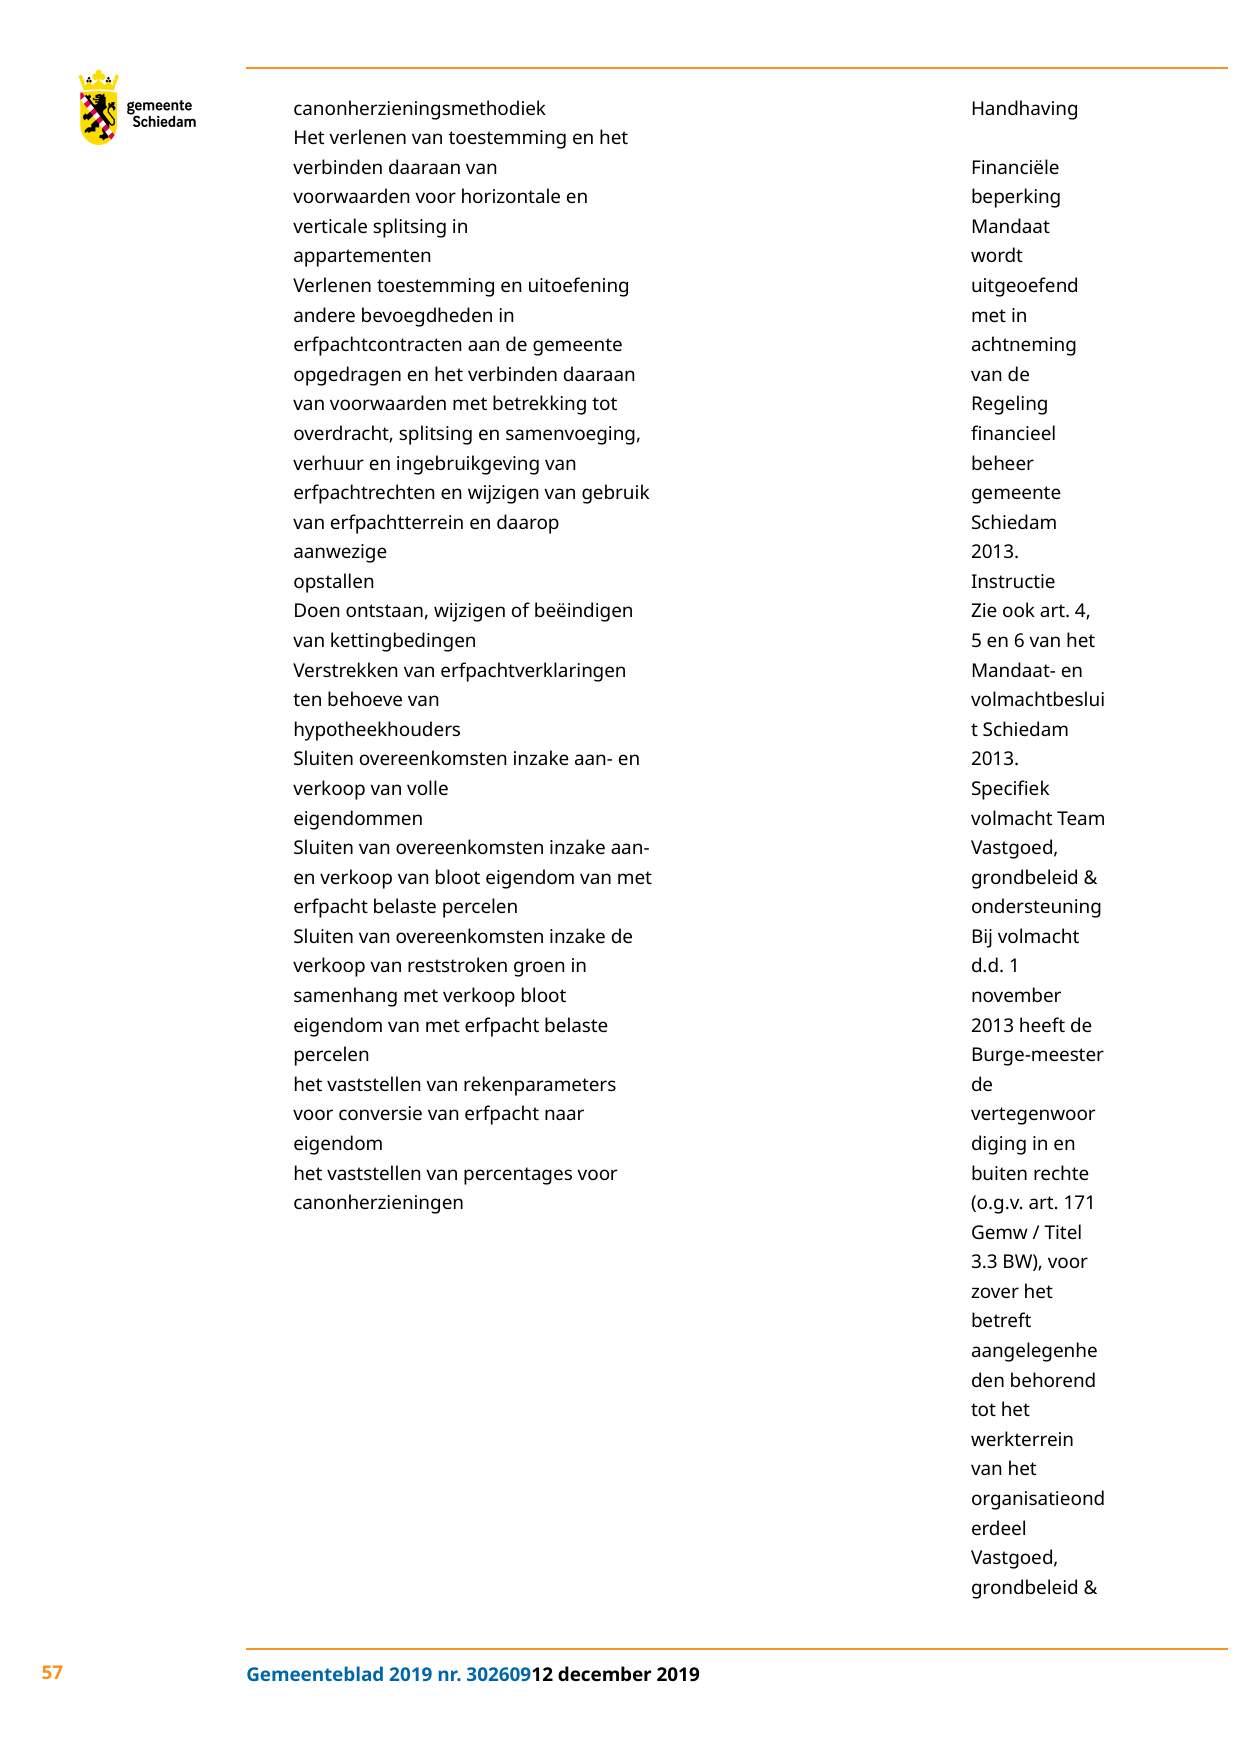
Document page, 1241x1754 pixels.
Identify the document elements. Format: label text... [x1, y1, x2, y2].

picture [41, 47, 231, 172]
table_cell [700, 95, 835, 1600]
table_cell Handhaving Financiële beperking Mandaat wordt uitgeoefend met in achtneming van de Regeling financieel beheer gemeente Schiedam 2013. Instructie Zie ook art. 4, 5 en 6 van het Mandaat- en volmachtbesluit Schiedam 2013. Specifiek volmacht Team Vastgoed, grondbeleid & ondersteuning Bij volmacht d.d. 1 november 2013 heeft de Burge-meester de vertegenwoordiging in en buiten rechte (o.g.v. art. 171 Gemw / Titel 3.3 BW), voor zover het betreft aangelegenheden behorend tot het werkterrein van het organisatieonderdeel Vastgoed, grondbeleid & [971, 95, 1106, 1600]
table_cell [835, 95, 971, 1600]
table_cell [248, 95, 293, 1600]
table_cell canonherzieningsmethodiek Het verlenen van toestemming en het verbinden daaraan van voorwaarden voor horizontale en verticale splitsing in appartementen Verlenen toestemming en uitoefening andere bevoegdheden in erfpachtcontracten aan de gemeente opgedragen en het verbinden daaraan van voorwaarden met betrekking tot overdracht, splitsing en samenvoeging, verhuur en ingebruikgeving van erfpachtrechten en wijzigen van gebruik van erfpachtterrein en daarop aanwezige opstallen Doen ontstaan, wijzigen of beëindigen van kettingbedingen Verstrekken van erfpachtverklaringen ten behoeve van hypotheekhouders Sluiten overeenkomsten inzake aan- en verkoop van volle eigendommen Sluiten van overeenkomsten inzake aan- en verkoop van bloot eigendom van met erfpacht belaste percelen Sluiten van overeenkomsten inzake de verkoop van reststroken groen in samenhang met verkoop bloot eigendom van met erfpacht belaste percelen het vaststellen van rekenparameters voor conversie van erfpacht naar eigendom het vaststellen van percentages voor canonherzieningen [293, 95, 654, 1600]
table_cell [655, 95, 700, 1600]
